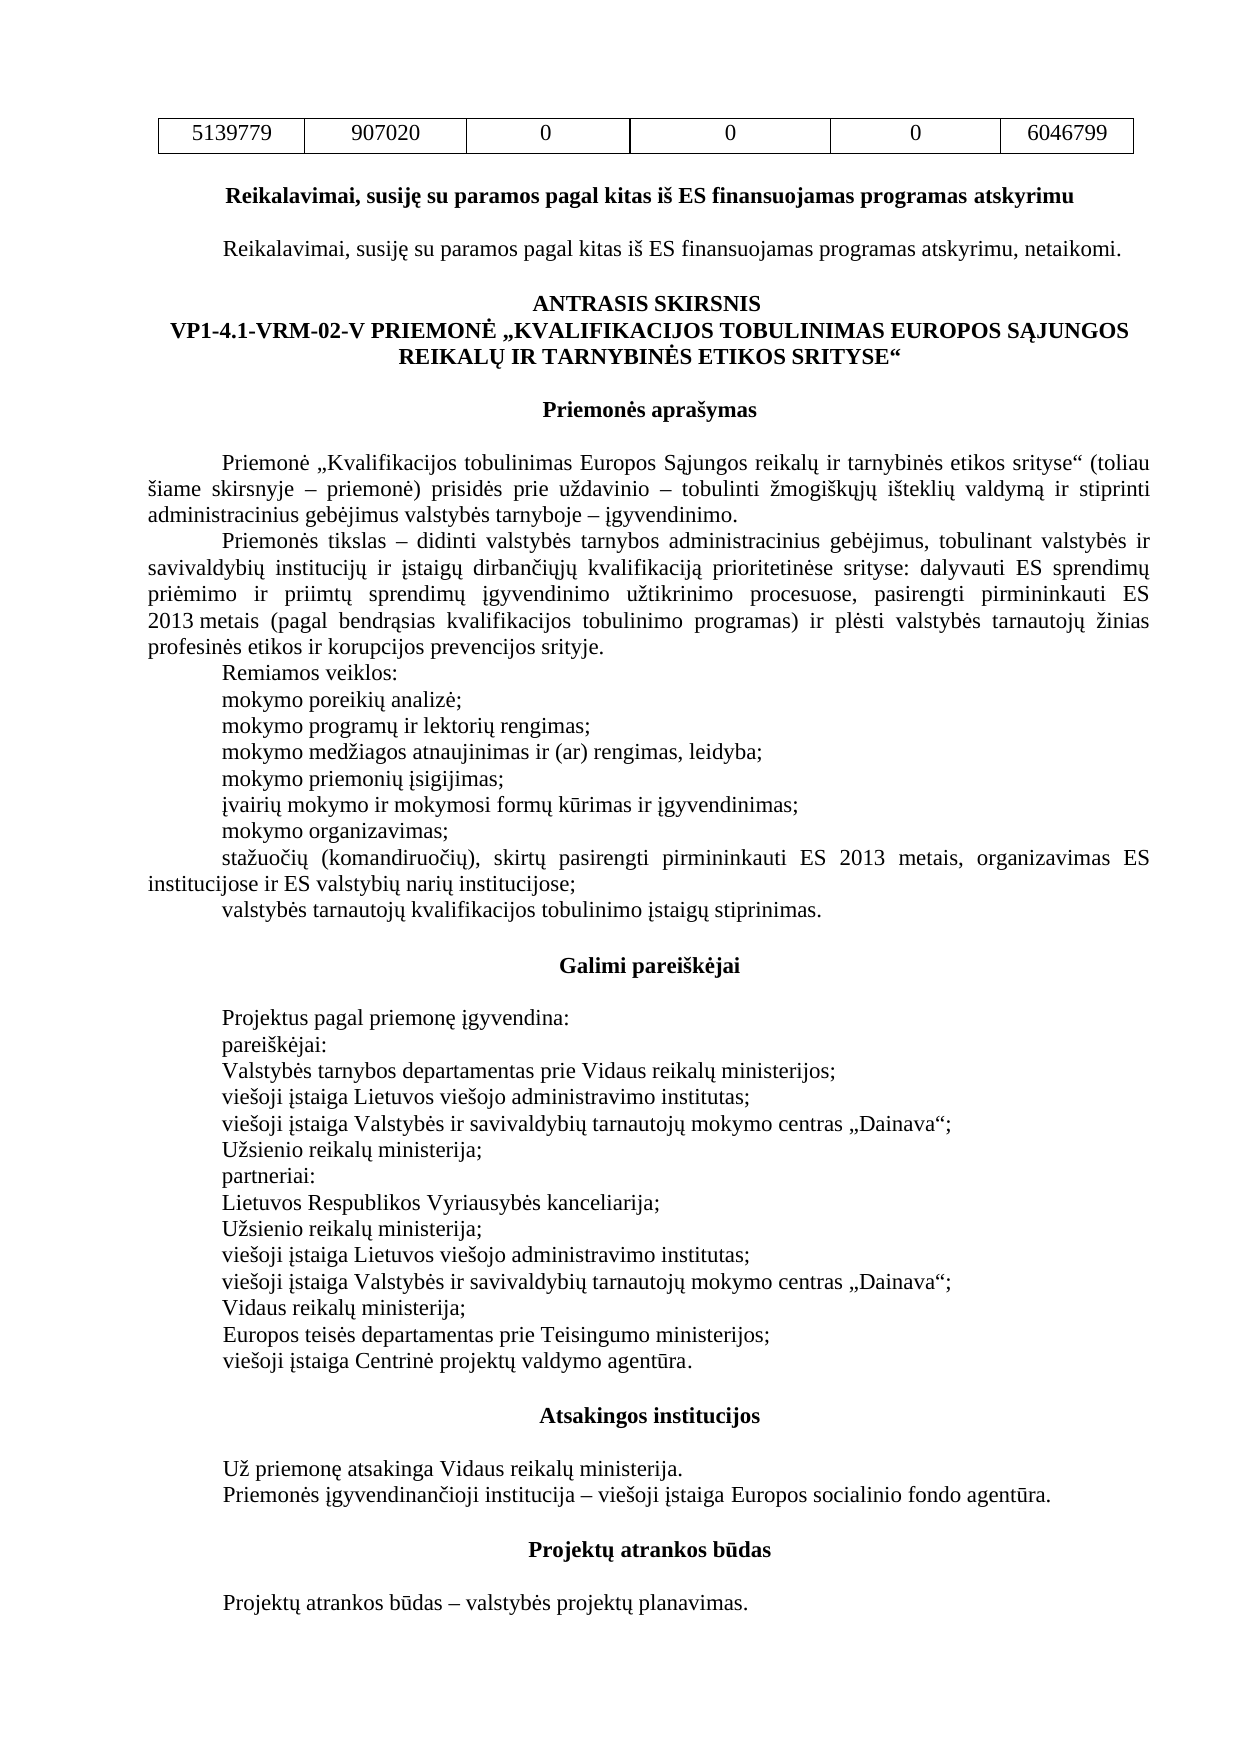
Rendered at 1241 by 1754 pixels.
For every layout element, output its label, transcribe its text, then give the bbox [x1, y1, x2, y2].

text valstybės tarnautojų kvalifikacijos tobulinimo įstaigų stiprinimas. [148, 897, 1152, 923]
text Europos teisės departamentas prie Teisingumo ministerijos; [148, 1321, 1152, 1347]
text Projektus pagal priemonę įgyvendina: [148, 1004, 1152, 1031]
text Lietuvos Respublikos Vyriausybės kanceliarija; [148, 1189, 1152, 1215]
text Priemonės aprašymas [148, 396, 1152, 422]
text mokymo poreikių analizė; [148, 686, 1152, 712]
text Reikalavimai, susiję su paramos pagal kitas iš ES finansuojamas programas atskyrimu [148, 183, 1152, 209]
text ANTRASIS SKIRSNIS [148, 290, 1152, 317]
text Priemonės įgyvendinančioji institucija – viešoji įstaiga Europos socialinio fondo agentūra. [148, 1481, 1152, 1507]
text Priemonės tikslas – didinti valstybės tarnybos administracinius gebėjimus, tobulinant valstybės ir savivaldybių institucijų ir įstaigų dirbančiųjų kvalifikaciją prioritetinėse srityse: dalyvauti ES sprendimų priėmimo ir priimtų sprendimų įgyvendinimo užtikrinimo procesuose, pasirengti pirmininkauti ES 2013 metais (pagal bendrąsias kvalifikacijos tobulinimo programas) ir plėsti valstybės tarnautojų žinias profesinės etikos ir korupcijos prevencijos srityje. [148, 528, 1152, 659]
text Projektų atrankos būdas [148, 1536, 1152, 1563]
text mokymo medžiagos atnaujinimas ir (ar) rengimas, leidyba; [148, 738, 1152, 765]
table_cell 6046799 [1001, 119, 1133, 153]
text viešoji įstaiga Valstybės ir savivaldybių tarnautojų mokymo centras „Dainava“; [148, 1268, 1152, 1294]
table_cell 0 [467, 119, 629, 153]
text pareiškėjai: [148, 1031, 1152, 1057]
text viešoji įstaiga Valstybės ir savivaldybių tarnautojų mokymo centras „Dainava“; [148, 1110, 1152, 1136]
text Galimi pareiškėjai [148, 952, 1152, 978]
text Užsienio reikalų ministerija; [148, 1215, 1152, 1242]
text viešoji įstaiga Centrinė projektų valdymo agentūra. [148, 1347, 1152, 1373]
text mokymo priemonių įsigijimas; [148, 765, 1152, 791]
text Projektų atrankos būdas – valstybės projektų planavimas. [148, 1589, 1152, 1615]
table_cell 0 [631, 119, 830, 153]
text Reikalavimai, susiję su paramos pagal kitas iš ES finansuojamas programas atskyrimu, netaikomi. [148, 235, 1152, 262]
text Valstybės tarnybos departamentas prie Vidaus reikalų ministerijos; [148, 1057, 1152, 1083]
text mokymo programų ir lektorių rengimas; [148, 712, 1152, 738]
text Priemonė „Kvalifikacijos tobulinimas Europos Sąjungos reikalų ir tarnybinės etikos srityse“ (toliau šiame skirsnyje – priemonė) prisidės prie uždavinio – tobulinti žmogiškųjų išteklių valdymą ir stiprinti administracinius gebėjimus valstybės tarnyboje – įgyvendinimo. [148, 448, 1152, 528]
table_cell 5139779 [159, 119, 304, 153]
text viešoji įstaiga Lietuvos viešojo administravimo institutas; [148, 1242, 1152, 1268]
text Remiamos veiklos: [148, 659, 1152, 686]
text Vidaus reikalų ministerija; [148, 1294, 1152, 1321]
text mokymo organizavimas; [148, 817, 1152, 844]
text įvairių mokymo ir mokymosi formų kūrimas ir įgyvendinimas; [148, 791, 1152, 817]
text Atsakingos institucijos [148, 1402, 1152, 1428]
text partneriai: [148, 1162, 1152, 1189]
text VP1-4.1-VRM-02-V PRIEMONĖ „KVALIFIKACIJOS TOBULINIMAS EUROPOS SĄJUNGOS REIKALŲ IR TARNYBINĖS ETIKOS SRITYSE“ [148, 317, 1152, 369]
text Už priemonę atsakinga Vidaus reikalų ministerija. [148, 1455, 1152, 1481]
text stažuočių (komandiruočių), skirtų pasirengti pirmininkauti ES 2013 metais, organizavimas ES institucijose ir ES valstybių narių institucijose; [148, 844, 1152, 897]
text viešoji įstaiga Lietuvos viešojo administravimo institutas; [148, 1083, 1152, 1110]
table_cell 0 [831, 119, 1000, 153]
text Užsienio reikalų ministerija; [148, 1136, 1152, 1162]
table_cell 907020 [305, 119, 466, 153]
